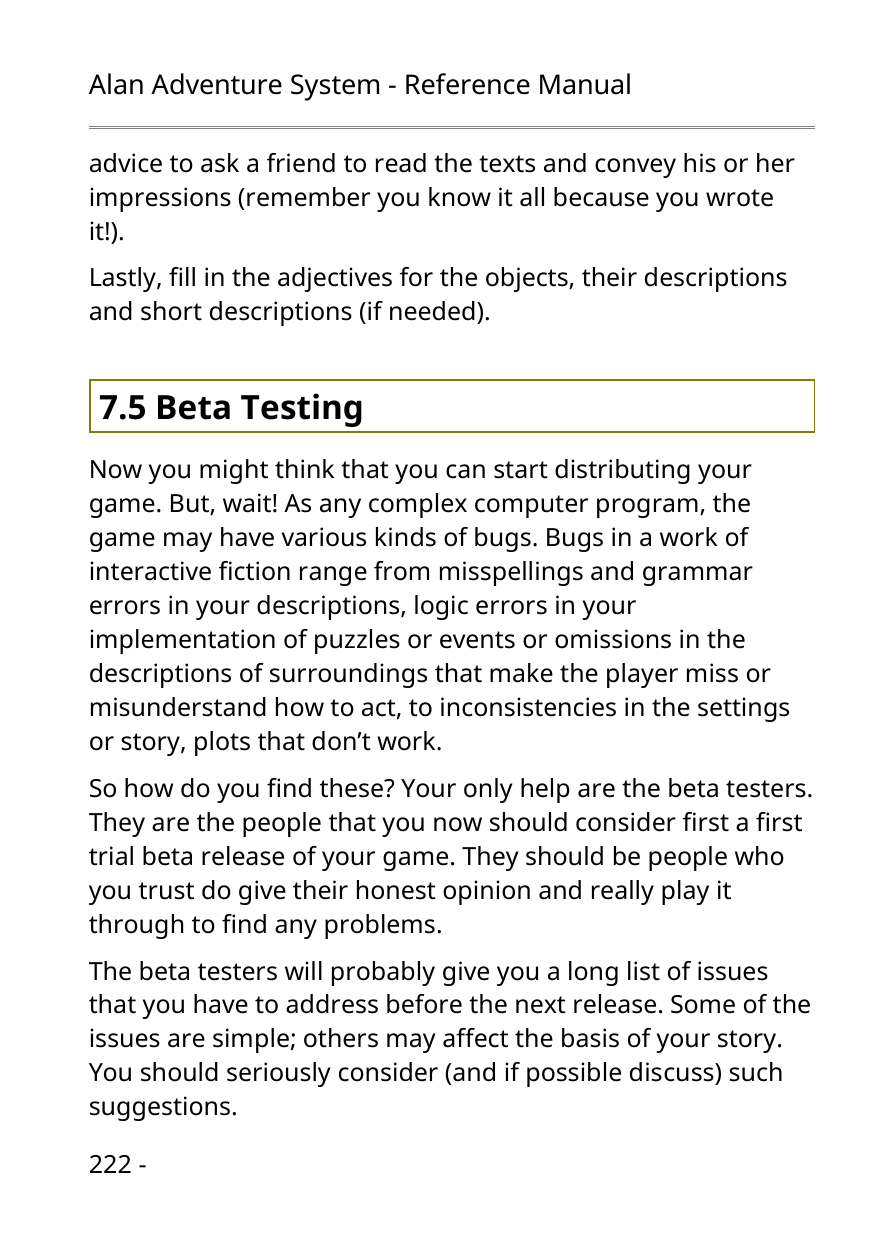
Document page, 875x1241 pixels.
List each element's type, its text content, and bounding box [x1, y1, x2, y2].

text advice to ask a friend to read the texts and convey his or her impressions (remember you know it all because you wrote it!). [88, 146, 815, 247]
subtitle Beta Testing [91, 381, 814, 431]
text Now you might think that you can start distributing your game. But, wait! As any complex computer program, the game may have various kinds of bugs. Bugs in a work of interactive fiction range from misspellings and grammar errors in your descriptions, logic errors in your implementation of puzzles or events or omissions in the descriptions of surroundings that make the player miss or misunderstand how to act, to inconsistencies in the settings or story, plots that don’t work. [88, 452, 815, 758]
text The beta testers will probably give you a long list of issues that you have to address before the next release. Some of the issues are simple; others may af­fect the basis of your story. You should seriously consider (and if possible dis­cuss) such suggestions. [88, 953, 815, 1123]
text Lastly, fill in the adjectives for the objects, their descriptions and short de­scriptions (if needed). [88, 260, 815, 328]
text So how do you find these? Your only help are the beta testers. They are the people that you now should consider first a first trial beta release of your game. They should be people who you trust do give their honest opinion and really play it through to find any problems. [88, 771, 815, 941]
